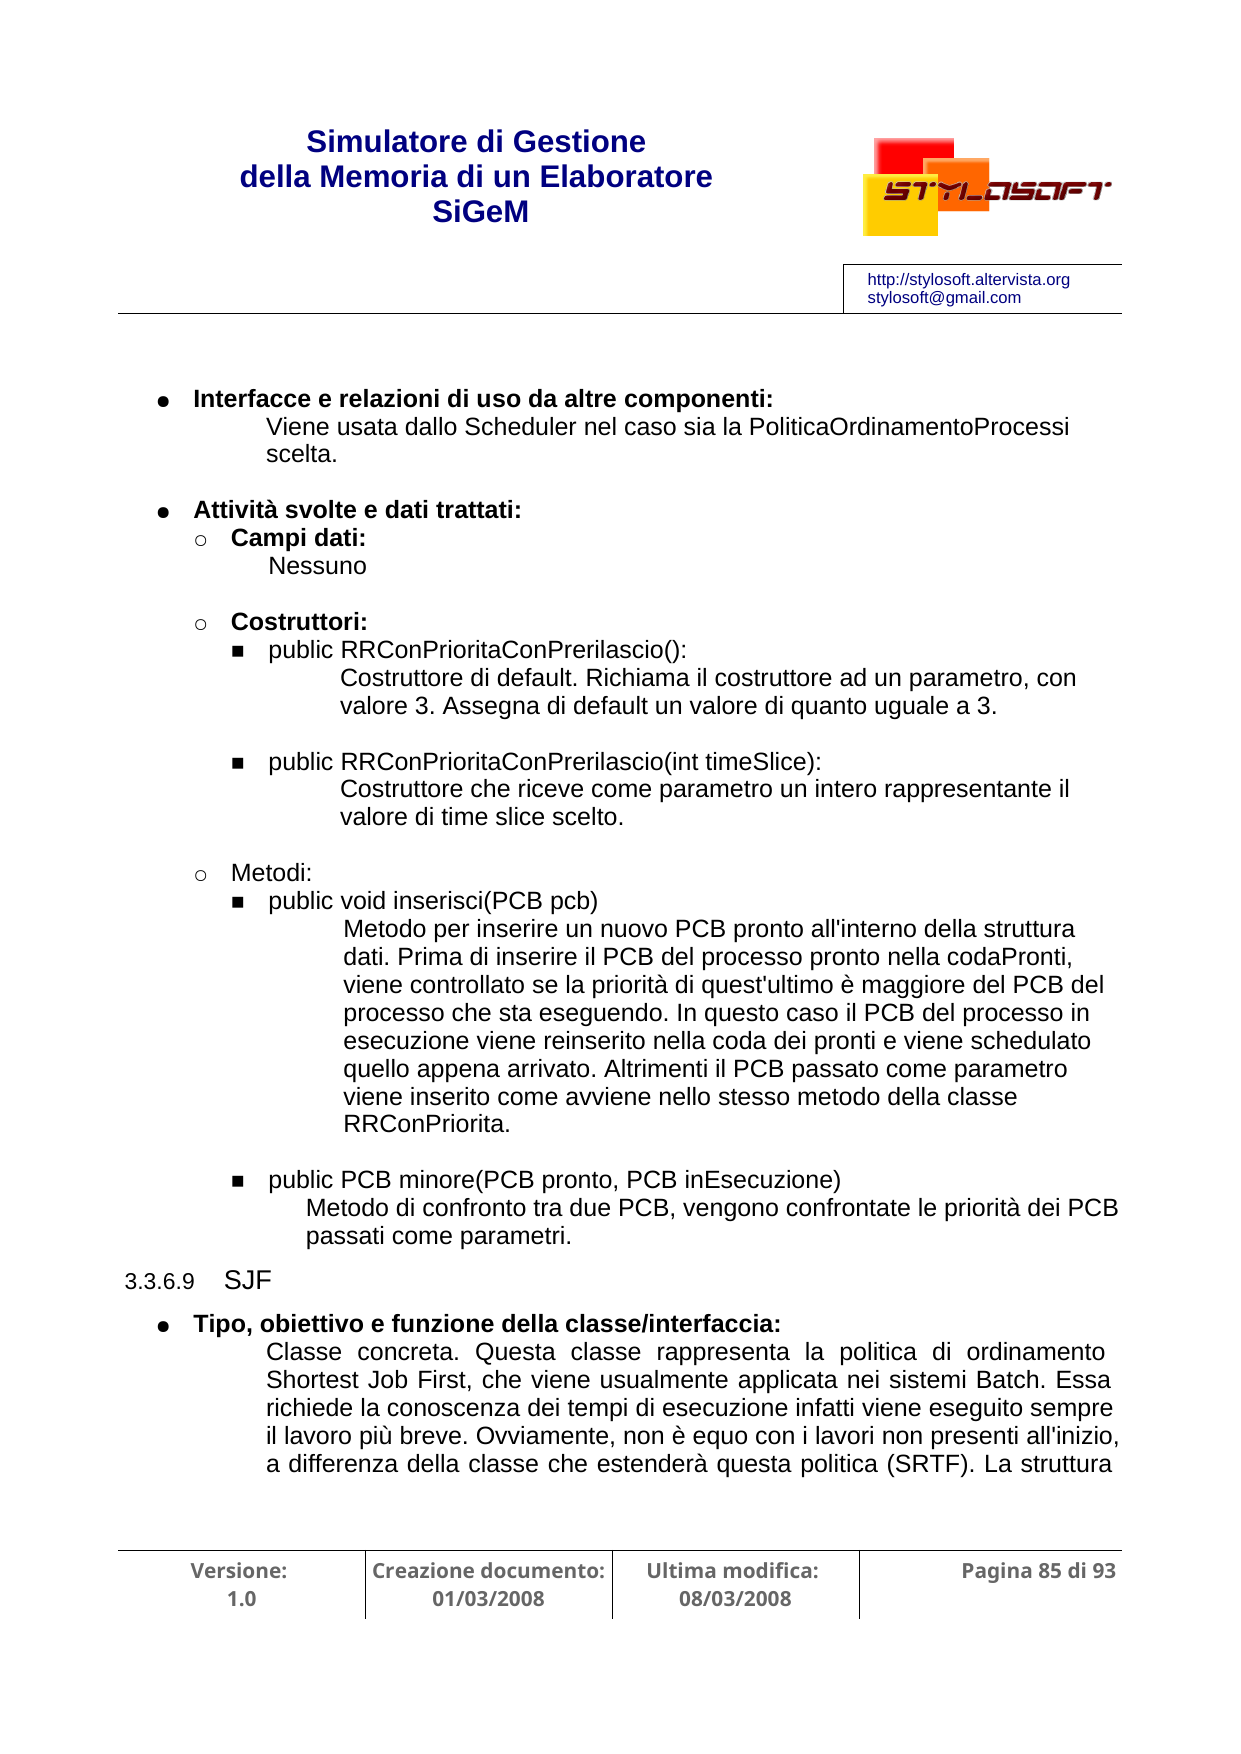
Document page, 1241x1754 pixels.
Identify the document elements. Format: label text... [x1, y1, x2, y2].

list Classe concreta. Questa classe rappresenta la politica di ordinamento Shortest Job First, che viene usualmente applicata nei sistemi Batch. Essa richiede la conoscenza dei tempi di esecuzione infatti viene eseguito sempre il lavoro più breve. Ovviamente, non è equo con i lavori non presenti all'inizio, a differenza della classe che estenderà questa politica (SRTF). La struttura [156, 1338, 1122, 1477]
list Nessuno [231, 552, 1122, 580]
list Metodi: [193, 859, 1122, 887]
list public RRConPrioritaConPrerilascio(int timeSlice): [231, 747, 1122, 775]
list public void inserisci(PCB pcb) [231, 887, 1122, 915]
list Attività svolte e dati trattati: [156, 496, 1122, 524]
list Interfacce e relazioni di uso da altre componenti: [156, 384, 1122, 412]
text Costruttore che riceve come parametro un intero rappresentante il valore di time slice scelto. [118, 775, 1122, 831]
list public PCB minore(PCB pronto, PCB inEsecuzione) [231, 1166, 1122, 1194]
list public RRConPrioritaConPrerilascio(): [231, 636, 1122, 664]
subtitle SJF [118, 1265, 1122, 1295]
list Viene usata dallo Scheduler nel caso sia la PoliticaOrdinamentoProcessi scelta. [156, 412, 1122, 468]
list Campi dati: [193, 524, 1122, 552]
list Metodo di confronto tra due PCB, vengono confrontate le priorità dei PCB passati come parametri. [268, 1194, 1122, 1250]
list Metodo per inserire un nuovo PCB pronto all'interno della struttura dati. Prima di inserire il PCB del processo pronto nella codaPronti, viene controllato se la priorità di quest'ultimo è maggiore del PCB del processo che sta eseguendo. In questo caso il PCB del processo in esecuzione viene reinserito nella coda dei pronti e viene schedulato quello appena arrivato. Altrimenti il PCB passato come parametro viene inserito come avviene nello stesso metodo della classe RRConPriorita. [306, 915, 1122, 1138]
list Tipo, obiettivo e funzione della classe/interfaccia: [156, 1310, 1122, 1338]
text Costruttore di default. Richiama il costruttore ad un parametro, con valore 3. Assegna di default un valore di quanto uguale a 3. [118, 664, 1122, 719]
list Costruttori: [193, 608, 1122, 636]
picture [848, 123, 1117, 247]
